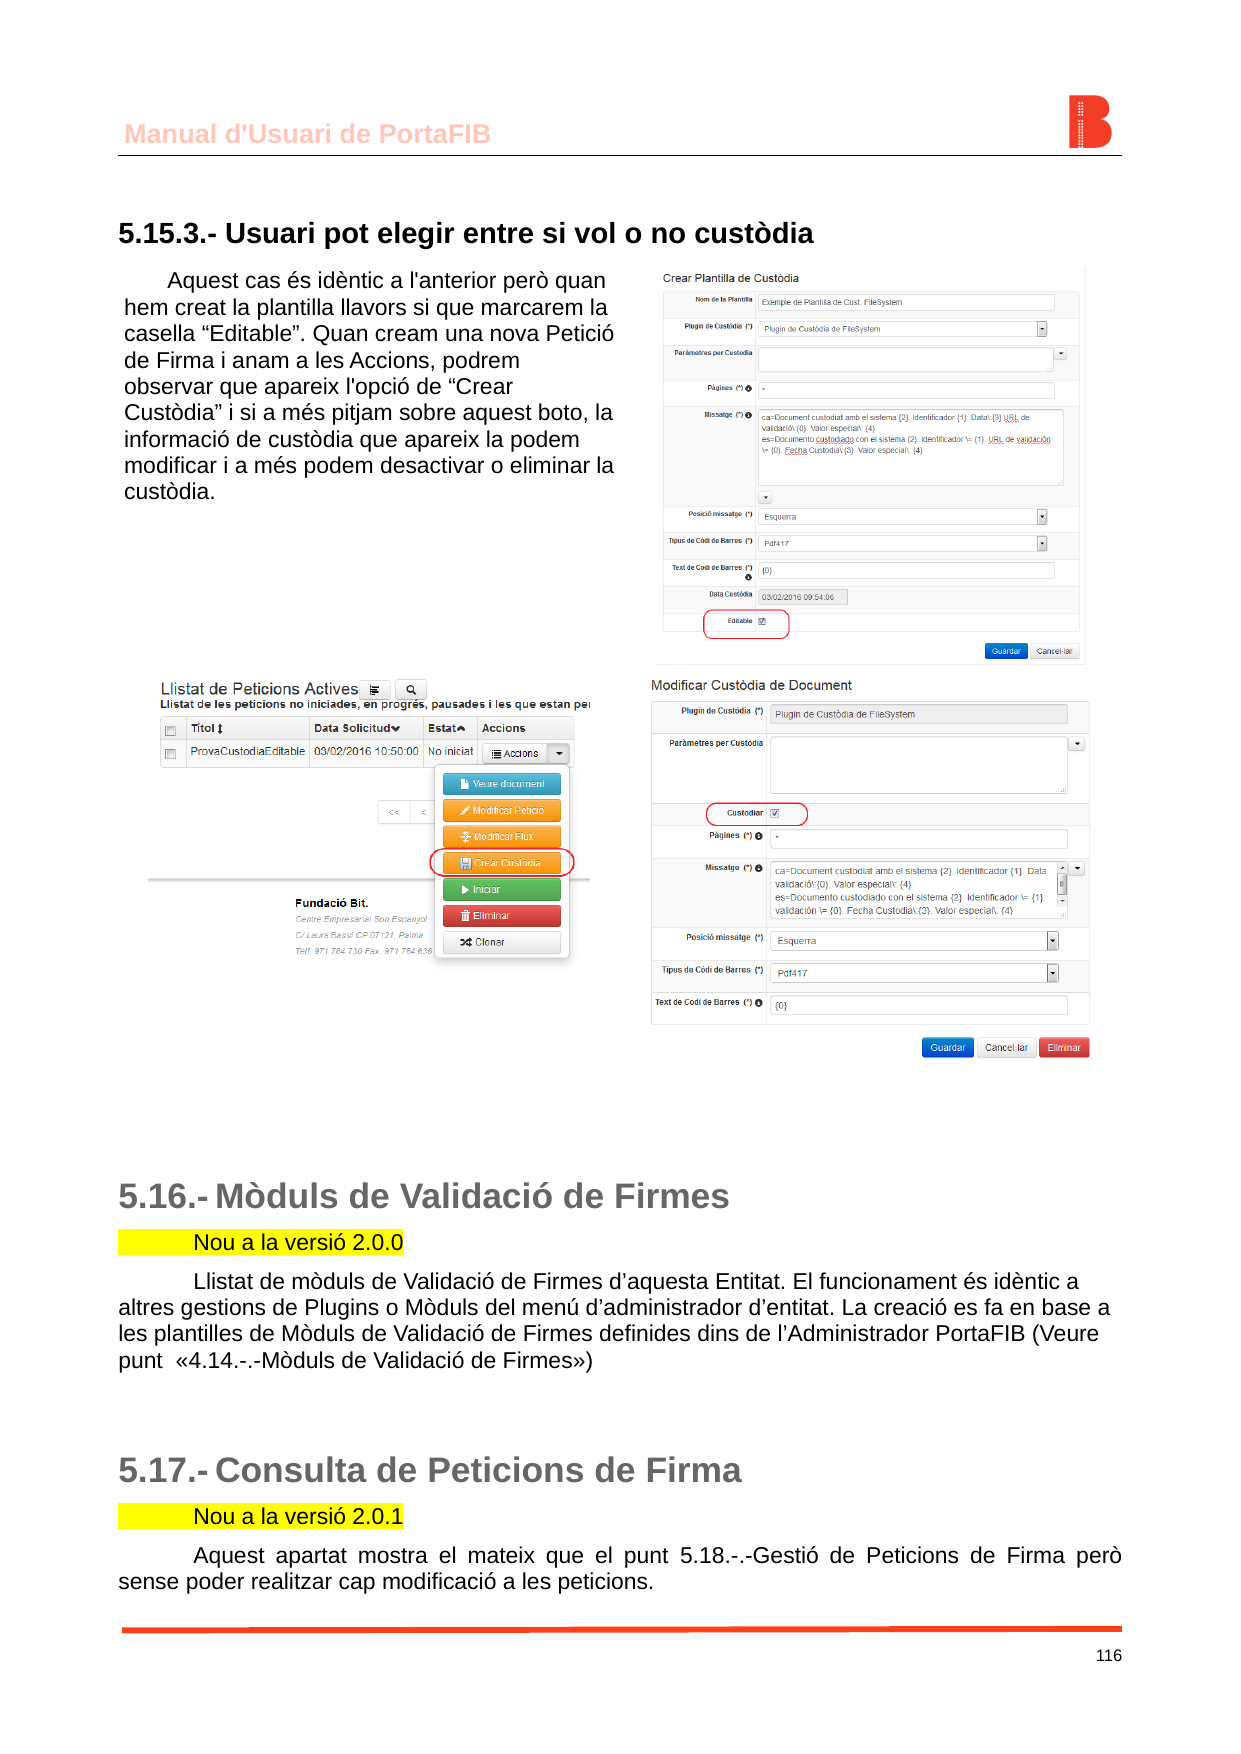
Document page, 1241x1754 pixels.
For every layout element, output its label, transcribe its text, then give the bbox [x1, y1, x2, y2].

picture [1063, 94, 1117, 150]
table_header Aquest cas és idèntic a l'anterior però quan hem creat la plantilla llavors si que marcarem la casella “Editable”. Quan cream una nova Petició de Firma i anam a les Accions, podrem observar que apareix l'opció de “Crear Custòdia” i si a més pitjam sobre aquest boto, la informació de custòdia que apareix la podem modificar i a més podem desactivar o eliminar la custòdia. [118, 262, 620, 670]
subtitle Usuari pot elegir entre si vol o no custòdia [118, 216, 1122, 249]
text Aquest apartat mostra el mateix que el punt 5.18.-Gestió de Peticions de Firma però sense poder realitzar cap modificació a les peticions. [118, 1542, 1122, 1594]
table_cell [620, 1063, 1122, 1094]
picture [656, 267, 1086, 665]
picture [649, 675, 1093, 1063]
subtitle Mòduls de Validació de Firmes [118, 1176, 1122, 1216]
subtitle Consulta de Peticions de Firma [118, 1449, 1122, 1490]
text Nou a la versió 2.0.0 [118, 1229, 1122, 1255]
table_cell [118, 670, 620, 1094]
table_cell [620, 670, 1122, 1062]
picture [148, 675, 590, 977]
text Nou a la versió 2.0.1 [118, 1503, 1122, 1529]
table_header [620, 262, 1122, 670]
text Llistat de mòduls de Validació de Firmes d’aquesta Entitat. El funcionament és idèntic a altres gestions de Plugins o Mòduls del menú d’administrador d’entitat. La creació es fa en base a les plantilles de Mòduls de Validació de Firmes definides dins de l’Administrador PortaFIB (Veure punt «4.14.-Mòduls de Validació de Firmes») [118, 1268, 1122, 1373]
